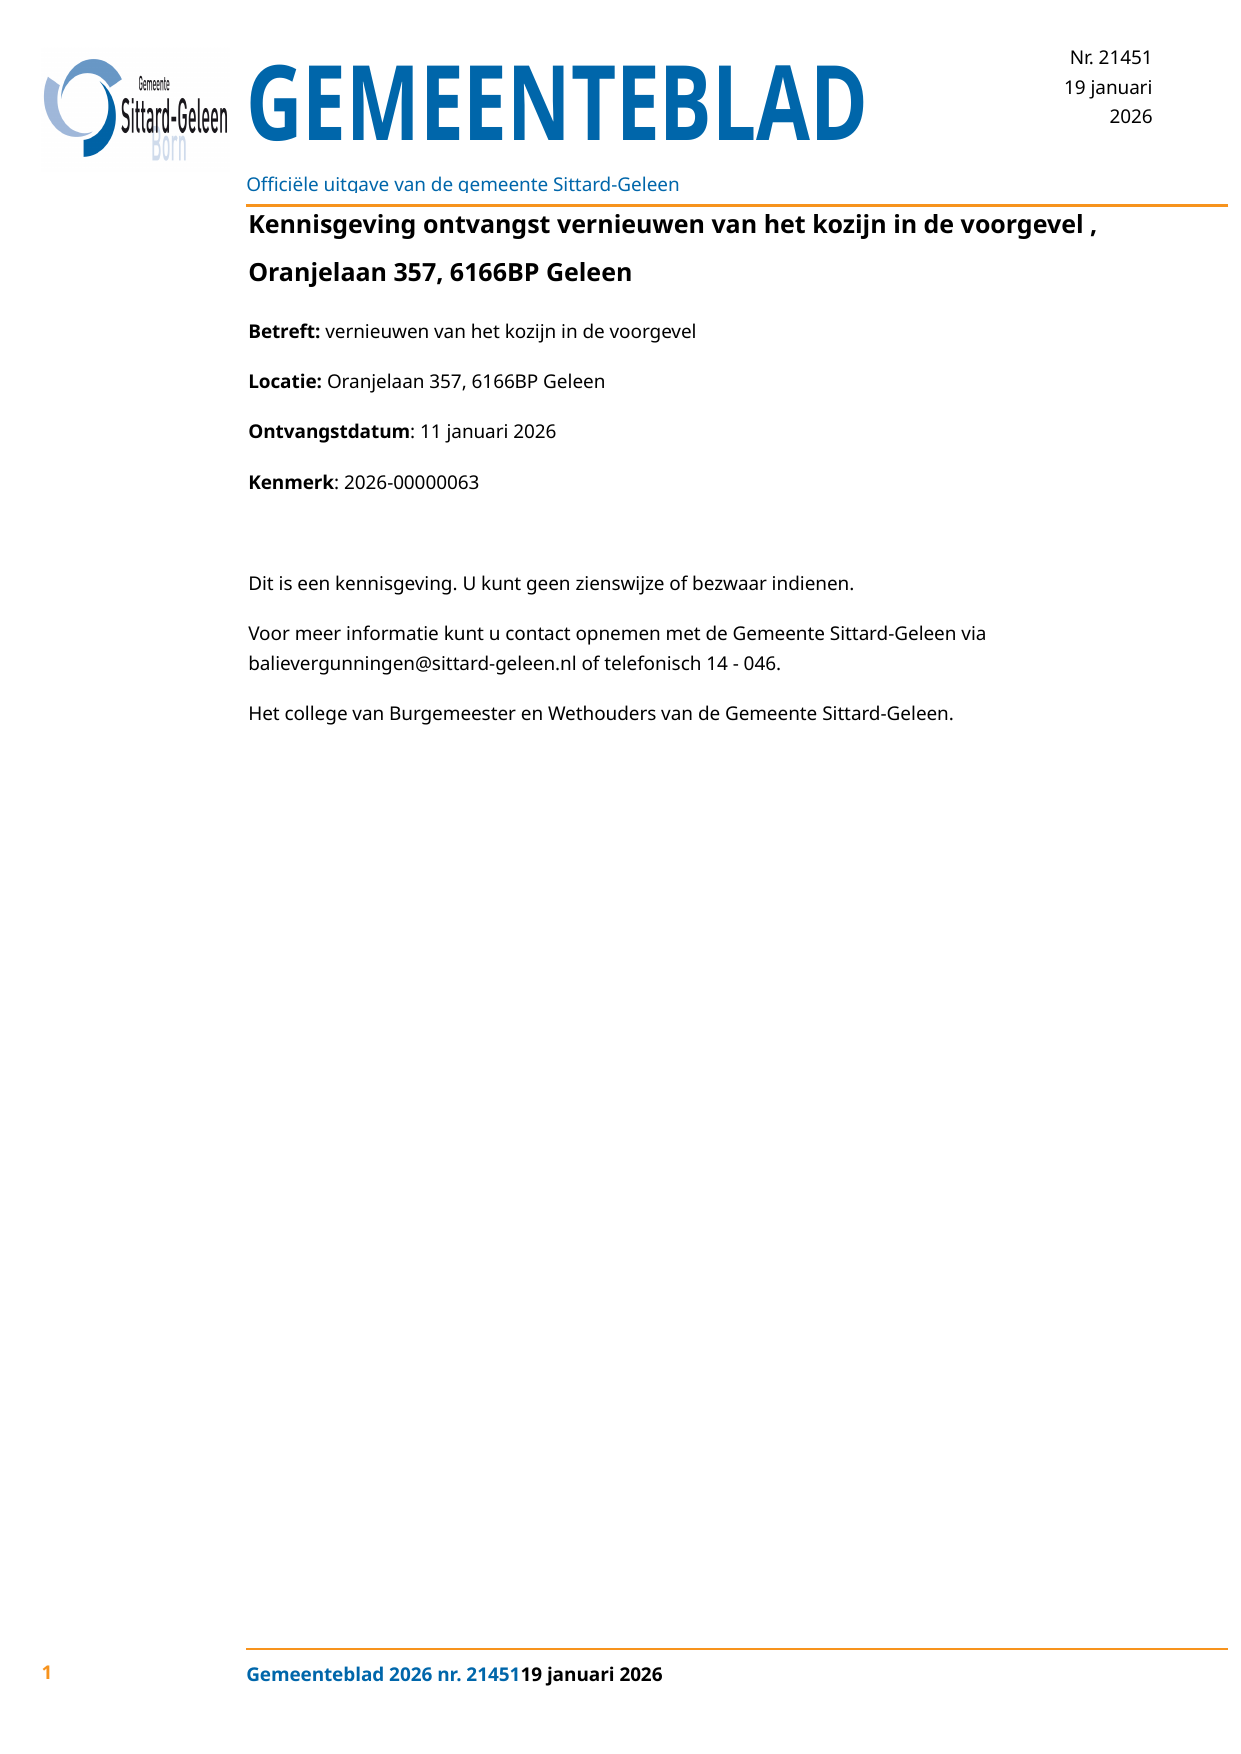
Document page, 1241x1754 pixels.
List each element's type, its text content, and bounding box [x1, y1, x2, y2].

text Locatie: Oranjelaan 357, 6166BP Geleen [248, 368, 1152, 394]
text Kennisgeving ontvangst vernieuwen van het kozijn in de voorgevel , Oranjelaan 357, 6166BP Geleen [248, 207, 1152, 288]
picture [41, 47, 231, 172]
text Kenmerk: 2026-00000063 [248, 469, 1152, 495]
text Voor meer informatie kunt u contact opnemen met de Gemeente Sittard-Geleen via balievergunningen@sittard-geleen.nl of telefonisch 14 - 046. [248, 620, 1152, 676]
text Betreft: vernieuwen van het kozijn in de voorgevel [248, 318, 1152, 344]
text Ontvangstdatum: 11 januari 2026 [248, 419, 1152, 444]
text Dit is een kennisgeving. U kunt geen zienswijze of bezwaar indienen. [248, 570, 1152, 596]
text Het college van Burgemeester en Wethouders van de Gemeente Sittard-Geleen. [248, 700, 1152, 726]
